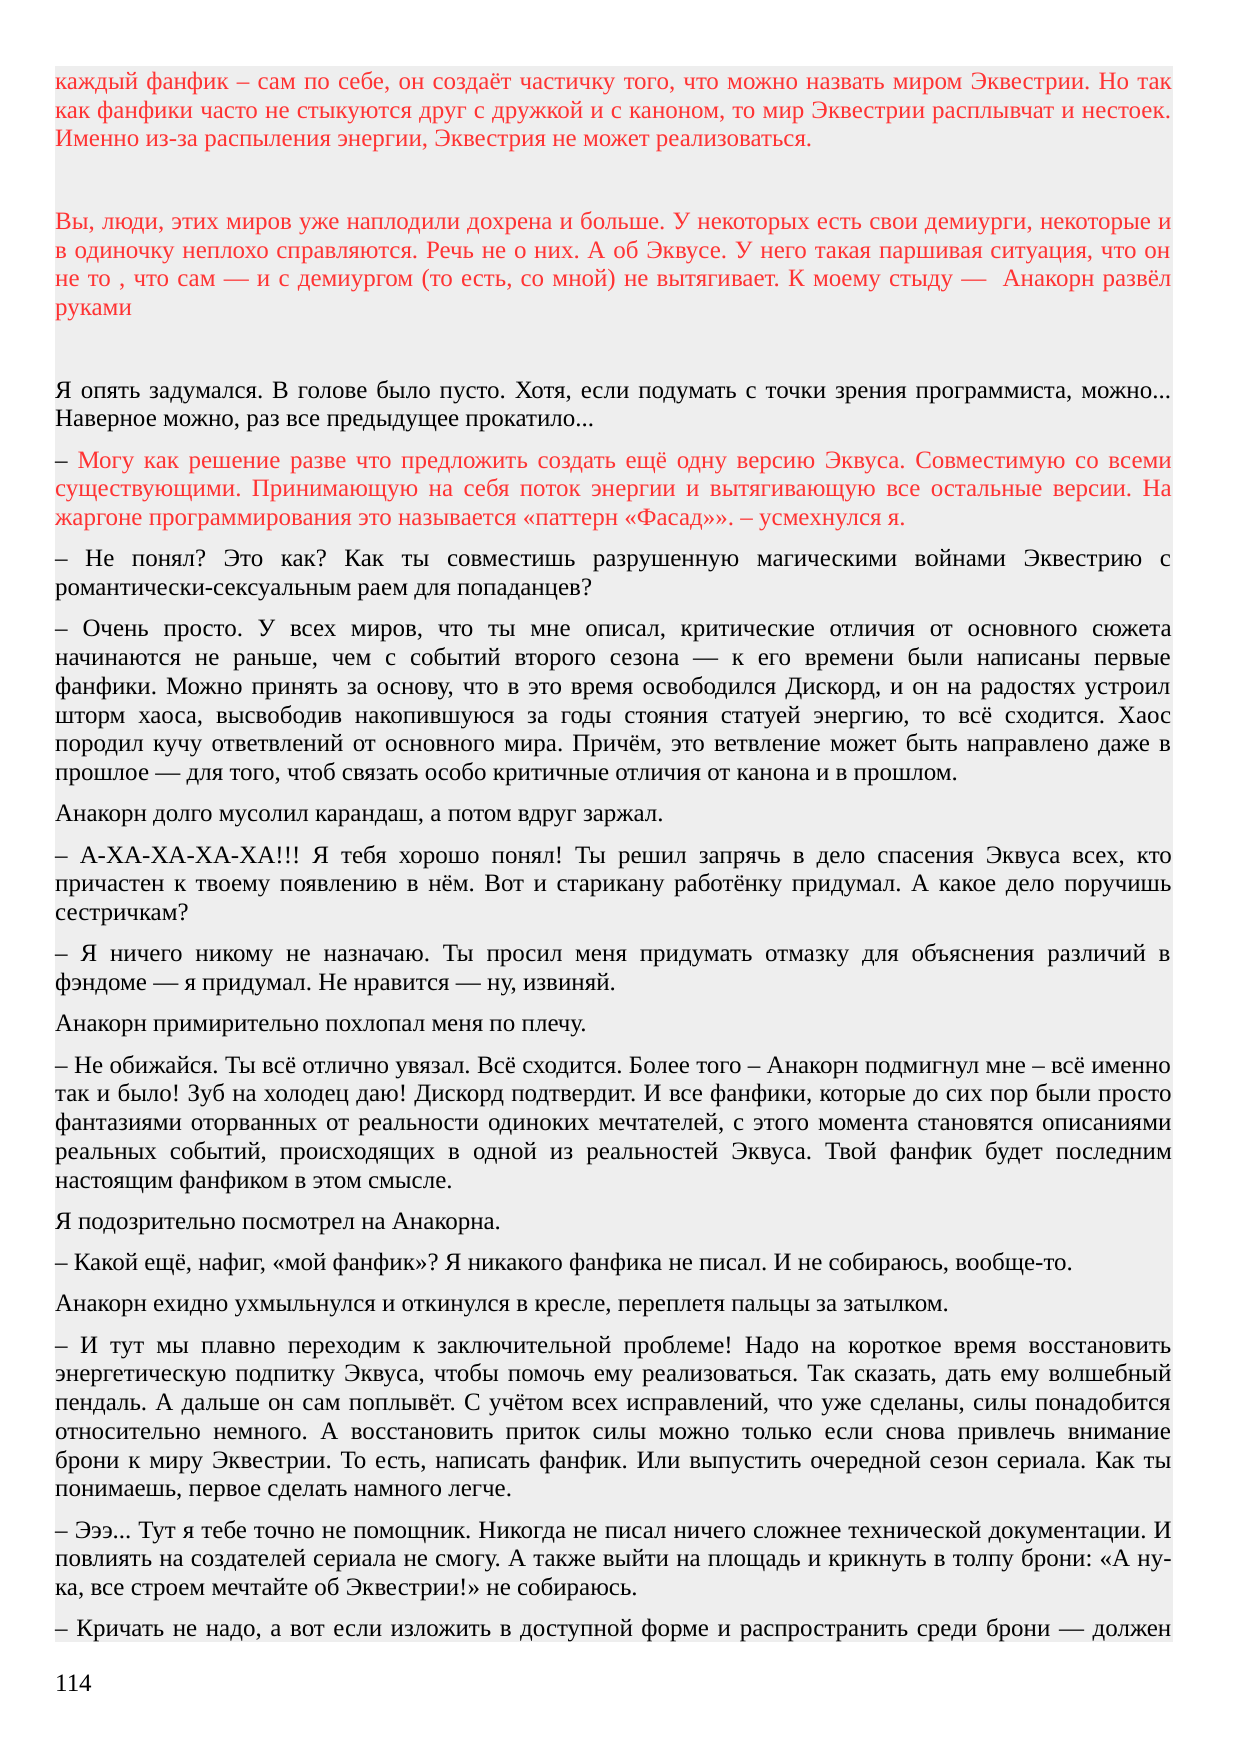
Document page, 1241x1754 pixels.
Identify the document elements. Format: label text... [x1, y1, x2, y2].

text – И тут мы плавно переходим к заключительной проблеме! Надо на короткое время восстановить энергетическую подпитку Эквуса, чтобы помочь ему реализоваться. Так сказать, дать ему волшебный пендаль. А дальше он сам поплывёт. С учётом всех исправлений, что уже сделаны, силы понадобится относительно немного. А восстановить приток силы можно только если снова привлечь внимание брони к миру Эквестрии. То есть, написать фанфик. Или выпустить очередной сезон сериала. Как ты понимаешь, первое сделать намного легче. [55, 1330, 1173, 1502]
text Анакорн долго мусолил карандаш, а потом вдруг заржал. [55, 798, 1173, 827]
text – Эээ... Тут я тебе точно не помощник. Никогда не писал ничего сложнее технической документации. И повлиять на создателей сериала не смогу. А также выйти на площадь и крикнуть в толпу брони: «А ну-ка, все строем мечтайте об Эквестрии!» не собираюсь. [55, 1515, 1173, 1601]
text Анакорн примирительно похлопал меня по плечу. [55, 1008, 1173, 1037]
text – Не обижайся. Ты всё отлично увязал. Всё сходится. Более того – Анакорн подмигнул мне – всё именно так и было! Зуб на холодец даю! Дискорд подтвердит. И все фанфики, которые до сих пор были просто фантазиями оторванных от реальности одиноких мечтателей, с этого момента становятся описаниями реальных событий, происходящих в одной из реальностей Эквуса. Твой фанфик будет последним настоящим фанфиком в этом смысле. [55, 1050, 1173, 1193]
text Я подозрительно посмотрел на Анакорна. [55, 1206, 1173, 1235]
text Я опять задумался. В голове было пусто. Хотя, если подумать с точки зрения программиста, можно... Наверное можно, раз все предыдущее прокатило... [55, 375, 1173, 432]
text – Я ничего никому не назначаю. Ты просил меня придумать отмазку для объяснения различий в фэндоме — я придумал. Не нравится — ну, извиняй. [55, 938, 1173, 996]
text – Не понял? Это как? Как ты совместишь разрушенную магическими войнами Эквестрию с романтически-сексуальным раем для попаданцев? [55, 543, 1173, 601]
text – Очень просто. У всех миров, что ты мне описал, критические отличия от основного сюжета начинаются не раньше, чем с событий второго сезона — к его времени были написаны первые фанфики. Можно принять за основу, что в это время освободился Дискорд, и он на радостях устроил шторм хаоса, высвободив накопившуюся за годы стояния статуей энергию, то всё сходится. Хаос породил кучу ответвлений от основного мира. Причём, это ветвление может быть направлено даже в прошлое — для того, чтоб связать особо критичные отличия от канона и в прошлом. [55, 613, 1173, 786]
text Вы, люди, этих миров уже наплодили дохрена и больше. У некоторых есть свои демиурги, некоторые и в одиночку неплохо справляются. Речь не о них. А об Эквусе. У него такая паршивая ситуация, что он не то , что сам — и с демиургом (то есть, со мной) не вытягивает. К моему стыду — Анакорн развёл руками [55, 206, 1173, 321]
text – Могу как решение разве что предложить создать ещё одну версию Эквуса. Совместимую со всеми существующими. Принимающую на себя поток энергии и вытягивающую все остальные версии. На жаргоне программирования это называется «паттерн «Фасад»». – усмехнулся я. [55, 445, 1173, 531]
text – Какой ещё, нафиг, «мой фанфик»? Я никакого фанфика не писал. И не собираюсь, вообще-то. [55, 1247, 1173, 1276]
text каждый фанфик – сам по себе, он создаёт частичку того, что можно назвать миром Эквестрии. Но так как фанфики часто не стыкуются друг с дружкой и с каноном, то мир Эквестрии расплывчат и нестоек. Именно из-за распыления энергии, Эквестрия не может реализоваться. [55, 66, 1173, 152]
text – А-ХА-ХА-ХА-ХА!!! Я тебя хорошо понял! Ты решил запрячь в дело спасения Эквуса всех, кто причастен к твоему появлению в нём. Вот и старикану работёнку придумал. А какое дело поручишь сестричкам? [55, 840, 1173, 926]
text – Кричать не надо, а вот если изложить в доступной форме и распространить среди брони — должен [55, 1613, 1173, 1642]
text Анакорн ехидно ухмыльнулся и откинулся в кресле, переплетя пальцы за затылком. [55, 1288, 1173, 1317]
